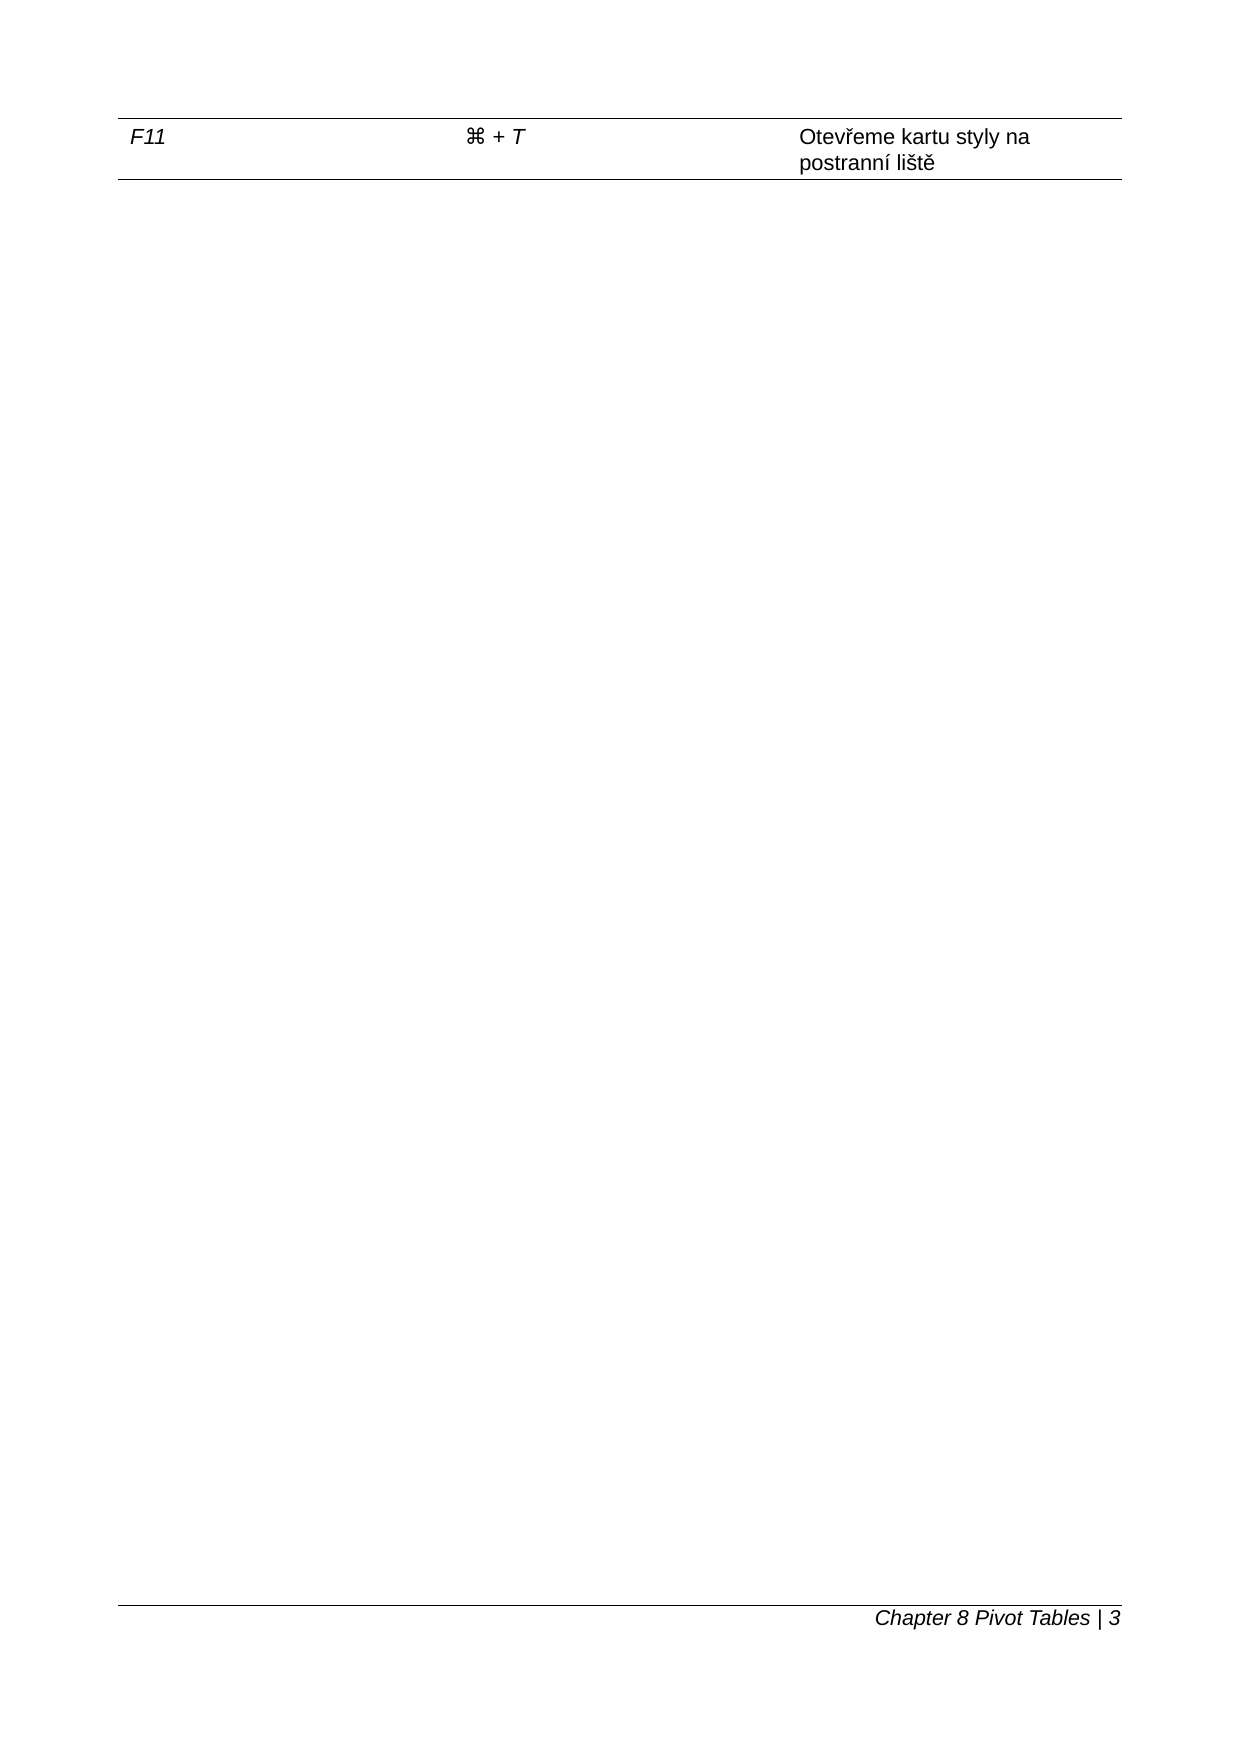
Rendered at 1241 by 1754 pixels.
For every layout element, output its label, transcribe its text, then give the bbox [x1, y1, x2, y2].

table_cell Otevřeme kartu styly na postranní liště [787, 119, 1122, 179]
table_cell ⌘ + T [453, 119, 787, 179]
table_cell F11 [118, 119, 453, 179]
